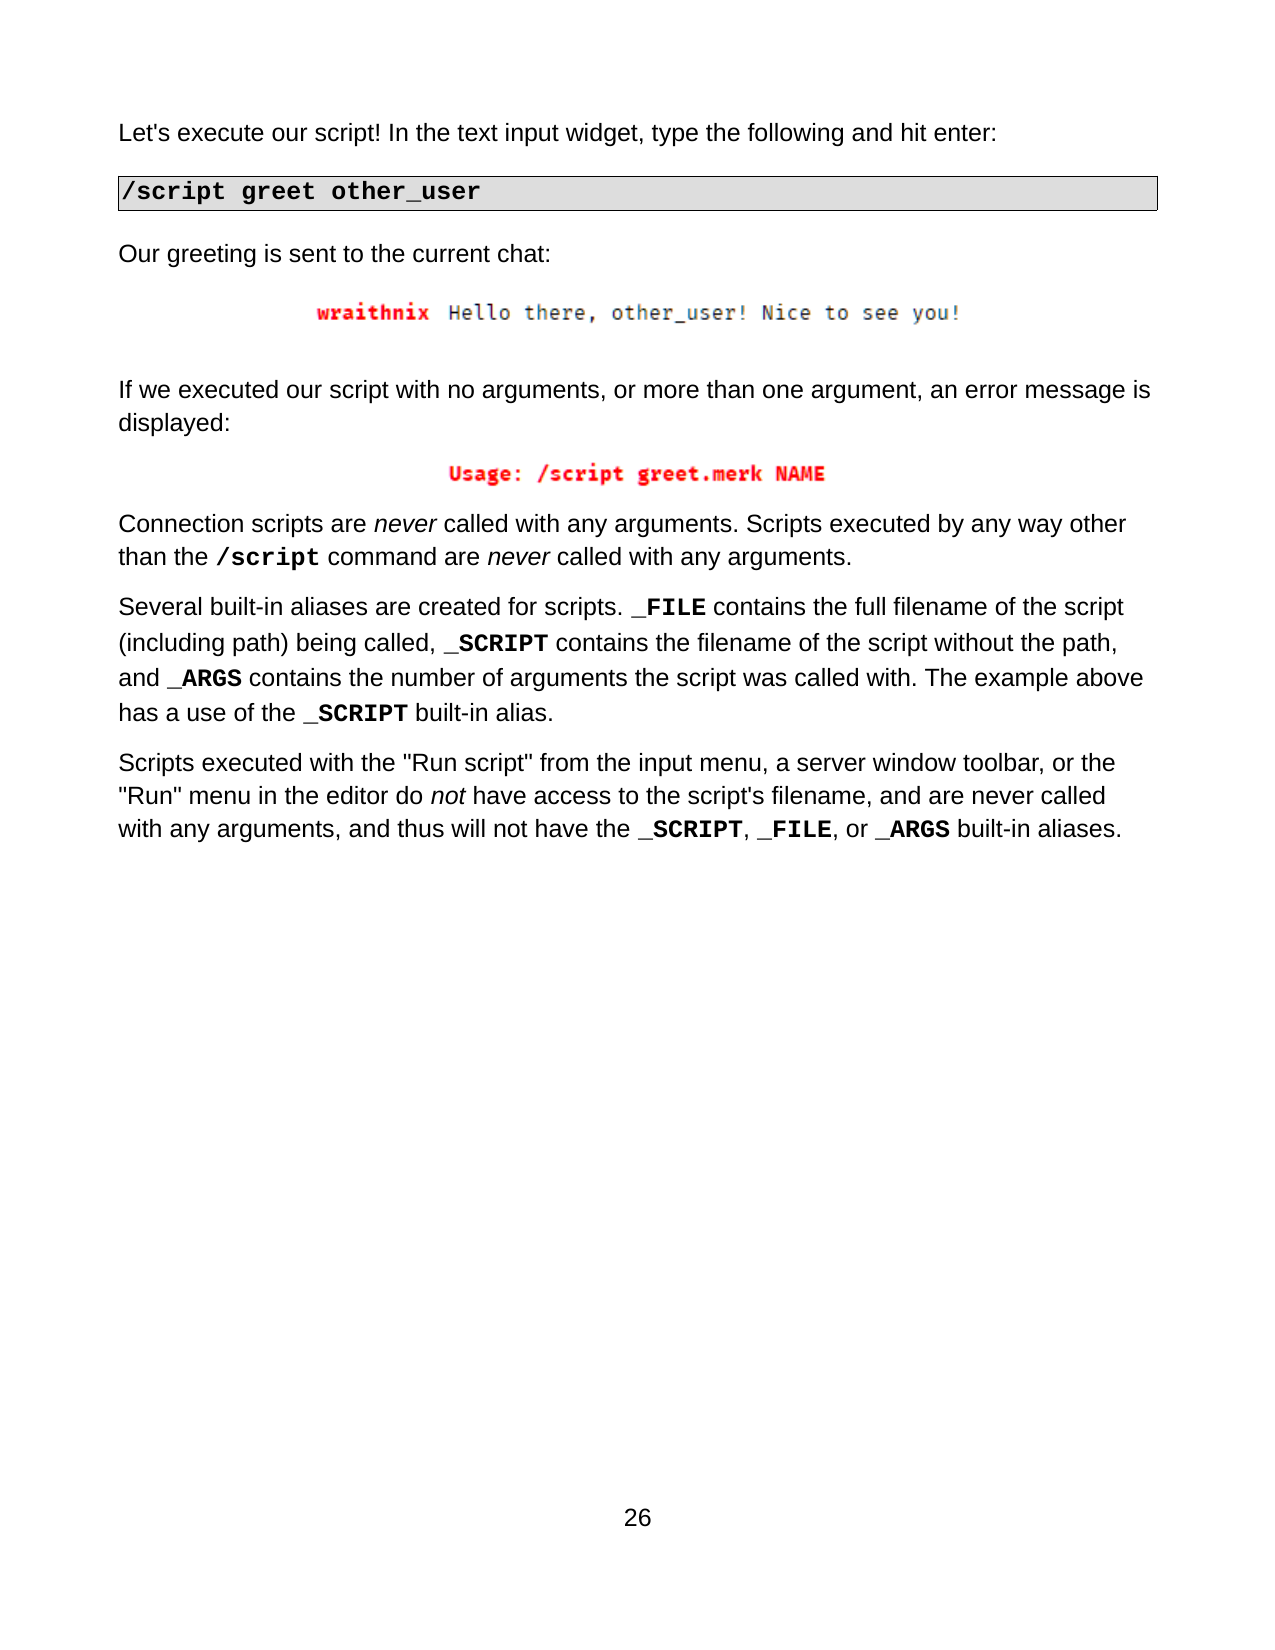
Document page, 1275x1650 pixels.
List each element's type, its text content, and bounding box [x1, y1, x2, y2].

picture [443, 456, 832, 491]
picture [311, 296, 964, 328]
table_header /script greet other_user [119, 177, 1157, 210]
text If we executed our script with no arguments, or more than one argument, an error message is displayed: [118, 375, 1157, 437]
text Scripts executed with the "Run script" from the input menu, a server window toolbar, or the "Run" menu in the editor do not have access to the script's filename, and are never called with any arguments, and thus will not have the _SCRIPT, _FILE, or _ARGS built-in aliases. [118, 748, 1157, 845]
text Our greeting is sent to the current chat: [118, 239, 1157, 268]
text Connection scripts are never called with any arguments. Scripts executed by any way other than the /script command are never called with any arguments. [118, 509, 1157, 573]
text Several built-in aliases are created for scripts. _FILE contains the full filename of the script (including path) being called, _SCRIPT contains the filename of the script without the path, and _ARGS contains the number of arguments the script was called with. The example above has a use of the _SCRIPT built-in alias. [118, 592, 1157, 729]
text Let's execute our script! In the text input widget, type the following and hit enter: [118, 118, 1157, 147]
